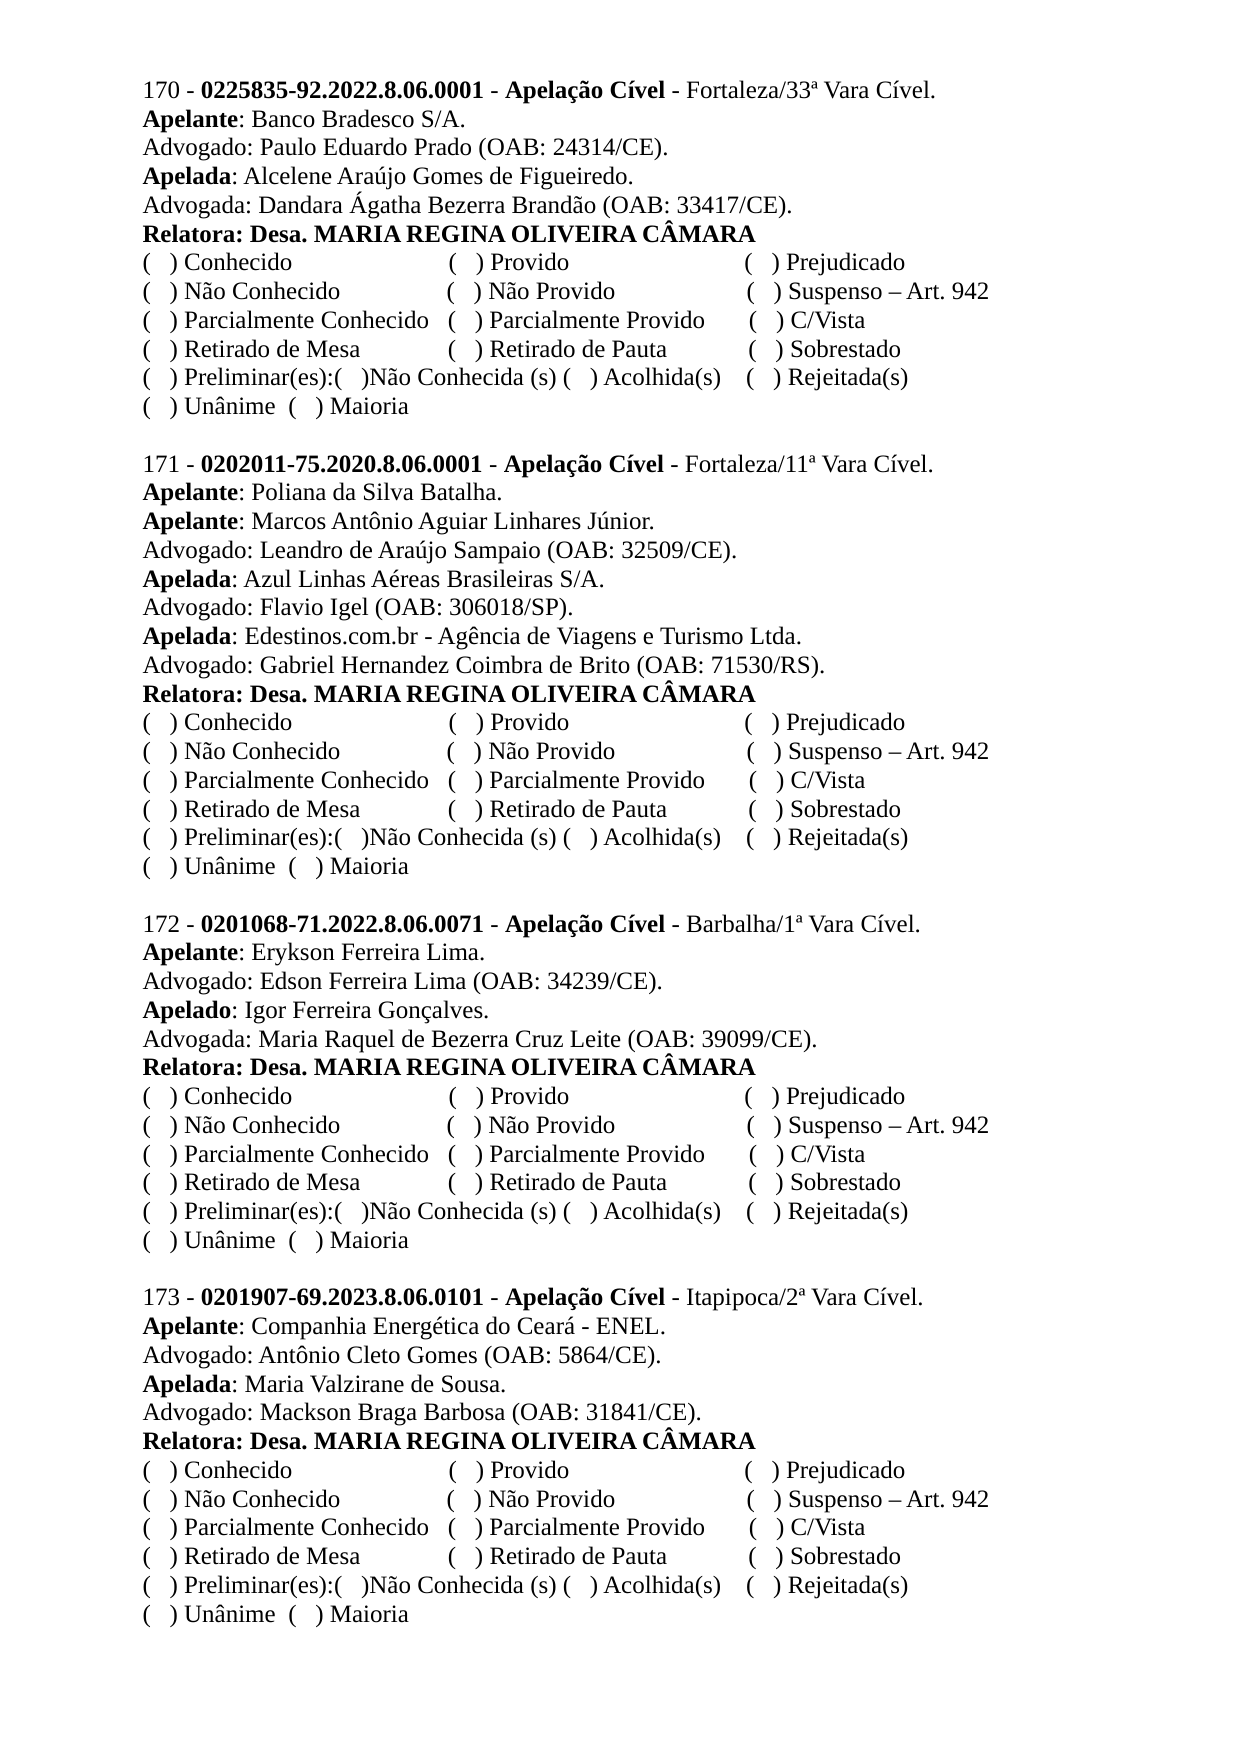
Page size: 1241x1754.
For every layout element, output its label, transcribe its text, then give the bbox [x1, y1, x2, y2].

text Advogado: Edson Ferreira Lima (OAB: 34239/CE). [142, 966, 1141, 995]
text 170 - 0225835-92.2022.8.06.0001 - Apelação Cível - Fortaleza/33ª Vara Cível. [142, 75, 1141, 104]
text ( ) Não Conhecido ( ) Não Provido ( ) Suspenso – Art. 942 [142, 1110, 1158, 1139]
text ( ) Parcialmente Conhecido ( ) Parcialmente Provido ( ) C/Vista [142, 305, 1158, 334]
text Advogado: Mackson Braga Barbosa (OAB: 31841/CE). [142, 1397, 1141, 1426]
text Apelante: Companhia Energética do Ceará - ENEL. [142, 1311, 1141, 1340]
text Apelante: Banco Bradesco S/A. [142, 104, 1141, 132]
text Apelante: Marcos Antônio Aguiar Linhares Júnior. [142, 506, 1141, 535]
text ( ) Conhecido ( ) Provido ( ) Prejudicado [142, 247, 1141, 276]
text Advogado: Flavio Igel (OAB: 306018/SP). [142, 592, 1141, 621]
text ( ) Unânime ( ) Maioria [142, 851, 1158, 880]
text Advogado: Gabriel Hernandez Coimbra de Brito (OAB: 71530/RS). [142, 650, 1141, 679]
text Advogado: Paulo Eduardo Prado (OAB: 24314/CE). [142, 132, 1141, 161]
text ( ) Parcialmente Conhecido ( ) Parcialmente Provido ( ) C/Vista [142, 765, 1158, 794]
text Apelada: Alcelene Araújo Gomes de Figueiredo. [142, 161, 1141, 190]
text ( ) Retirado de Mesa ( ) Retirado de Pauta ( ) Sobrestado [142, 794, 1158, 822]
text 173 - 0201907-69.2023.8.06.0101 - Apelação Cível - Itapipoca/2ª Vara Cível. [142, 1282, 1141, 1311]
text ( ) Conhecido ( ) Provido ( ) Prejudicado [142, 1455, 1141, 1484]
text ( ) Não Conhecido ( ) Não Provido ( ) Suspenso – Art. 942 [142, 736, 1158, 765]
text ( ) Não Conhecido ( ) Não Provido ( ) Suspenso – Art. 942 [142, 276, 1158, 305]
text Advogada: Maria Raquel de Bezerra Cruz Leite (OAB: 39099/CE). [142, 1024, 1141, 1052]
text ( ) Retirado de Mesa ( ) Retirado de Pauta ( ) Sobrestado [142, 1541, 1158, 1570]
text 171 - 0202011-75.2020.8.06.0001 - Apelação Cível - Fortaleza/11ª Vara Cível. [142, 449, 1141, 477]
text Relatora: Desa. MARIA REGINA OLIVEIRA CÂMARA [142, 679, 1141, 707]
text ( ) Parcialmente Conhecido ( ) Parcialmente Provido ( ) C/Vista [142, 1512, 1158, 1541]
text ( ) Retirado de Mesa ( ) Retirado de Pauta ( ) Sobrestado [142, 334, 1158, 362]
text ( ) Preliminar(es):( )Não Conhecida (s) ( ) Acolhida(s) ( ) Rejeitada(s) [142, 1196, 1158, 1225]
text Apelada: Maria Valzirane de Sousa. [142, 1369, 1141, 1397]
text Advogado: Antônio Cleto Gomes (OAB: 5864/CE). [142, 1340, 1141, 1369]
text Apelado: Igor Ferreira Gonçalves. [142, 995, 1141, 1024]
text Apelada: Azul Linhas Aéreas Brasileiras S/A. [142, 564, 1141, 592]
text Relatora: Desa. MARIA REGINA OLIVEIRA CÂMARA [142, 219, 1141, 247]
text ( ) Conhecido ( ) Provido ( ) Prejudicado [142, 1081, 1141, 1110]
text Advogada: Dandara Ágatha Bezerra Brandão (OAB: 33417/CE). [142, 190, 1141, 219]
text ( ) Preliminar(es):( )Não Conhecida (s) ( ) Acolhida(s) ( ) Rejeitada(s) [142, 1570, 1158, 1599]
text ( ) Unânime ( ) Maioria [142, 1225, 1158, 1254]
text Apelante: Erykson Ferreira Lima. [142, 937, 1141, 966]
text ( ) Unânime ( ) Maioria [142, 1599, 1158, 1627]
text ( ) Preliminar(es):( )Não Conhecida (s) ( ) Acolhida(s) ( ) Rejeitada(s) [142, 362, 1158, 391]
text Apelada: Edestinos.com.br - Agência de Viagens e Turismo Ltda. [142, 621, 1141, 650]
text ( ) Preliminar(es):( )Não Conhecida (s) ( ) Acolhida(s) ( ) Rejeitada(s) [142, 822, 1158, 851]
text ( ) Não Conhecido ( ) Não Provido ( ) Suspenso – Art. 942 [142, 1484, 1158, 1512]
text 172 - 0201068-71.2022.8.06.0071 - Apelação Cível - Barbalha/1ª Vara Cível. [142, 909, 1141, 937]
text ( ) Unânime ( ) Maioria [142, 391, 1158, 420]
text ( ) Retirado de Mesa ( ) Retirado de Pauta ( ) Sobrestado [142, 1167, 1158, 1196]
text ( ) Conhecido ( ) Provido ( ) Prejudicado [142, 707, 1141, 736]
text Apelante: Poliana da Silva Batalha. [142, 477, 1141, 506]
text Relatora: Desa. MARIA REGINA OLIVEIRA CÂMARA [142, 1052, 1141, 1081]
text Advogado: Leandro de Araújo Sampaio (OAB: 32509/CE). [142, 535, 1141, 564]
text ( ) Parcialmente Conhecido ( ) Parcialmente Provido ( ) C/Vista [142, 1139, 1158, 1167]
text Relatora: Desa. MARIA REGINA OLIVEIRA CÂMARA [142, 1426, 1141, 1455]
